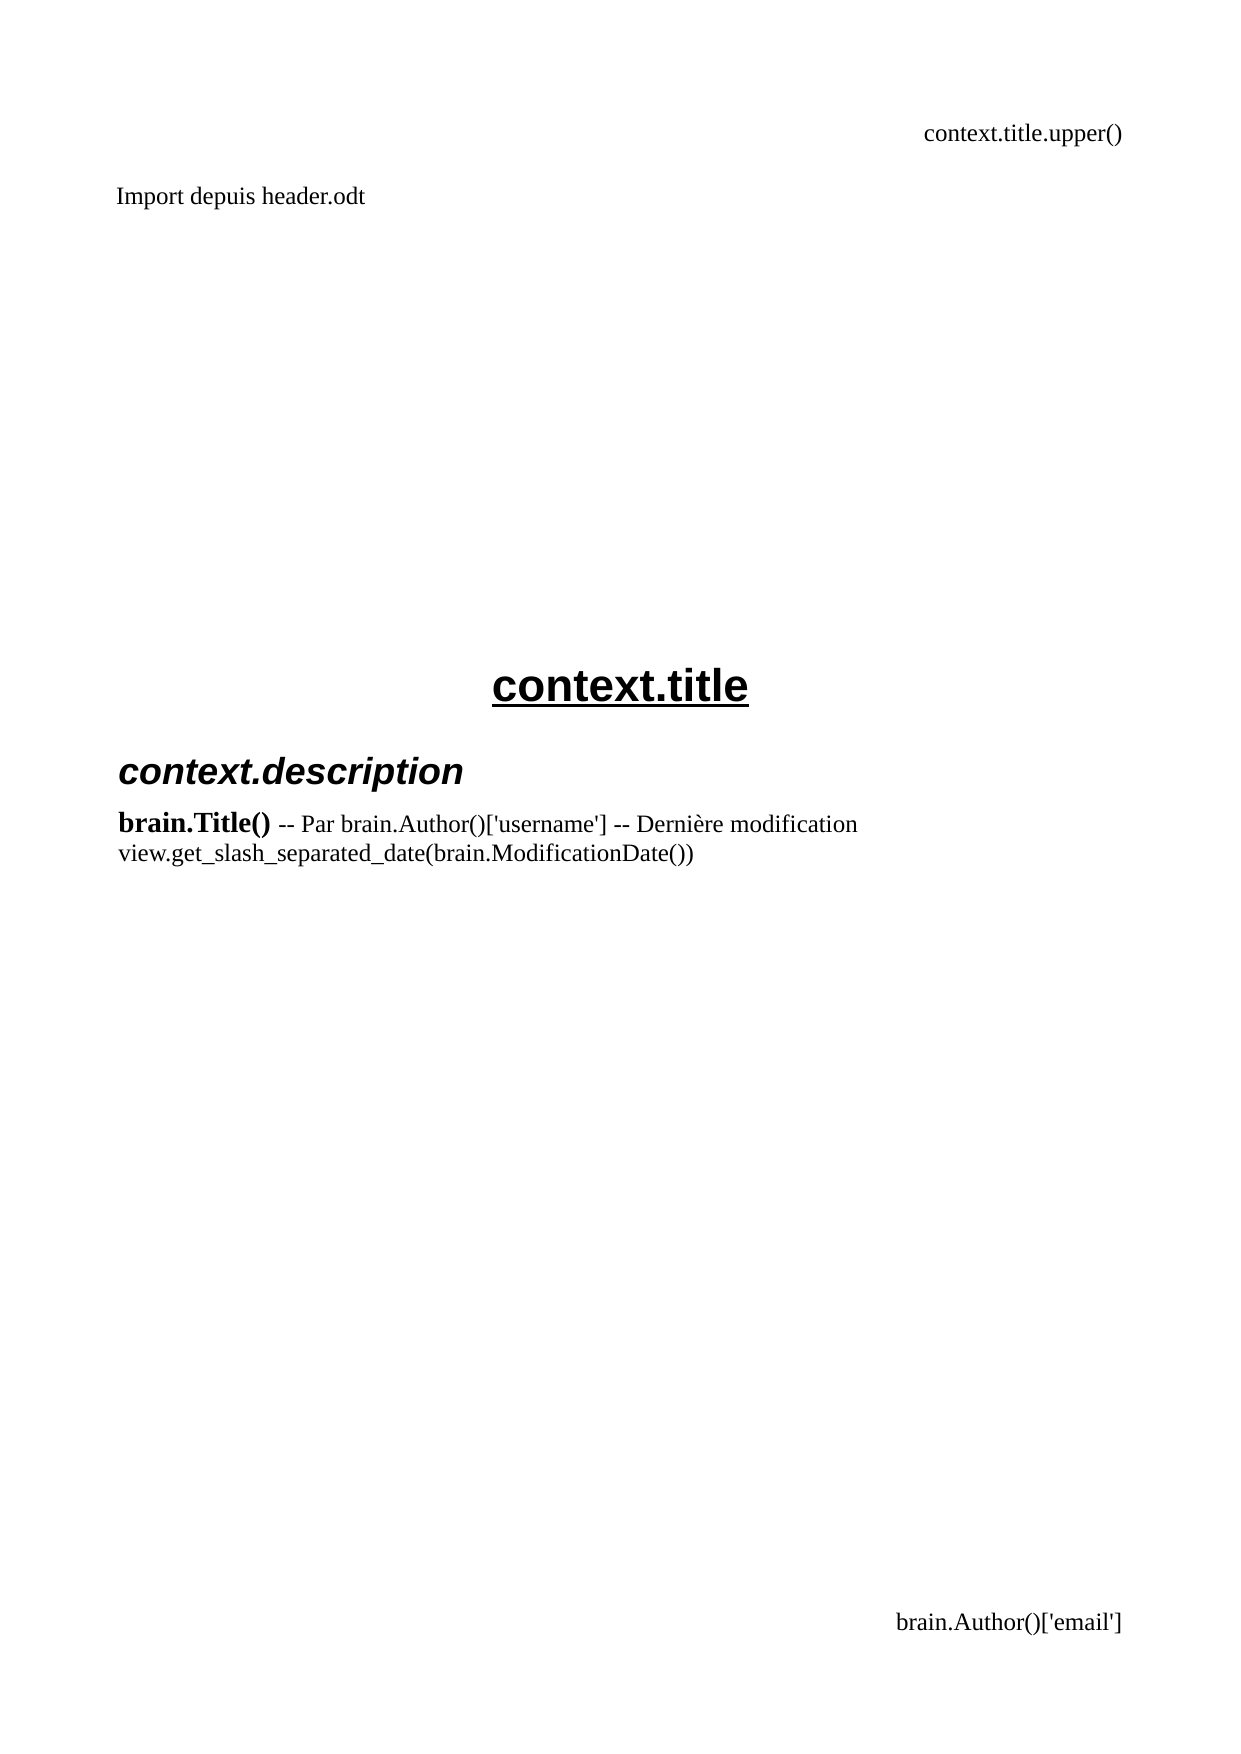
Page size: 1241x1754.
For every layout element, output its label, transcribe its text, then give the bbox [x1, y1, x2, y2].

subtitle context.title [118, 659, 1122, 712]
subtitle context.description [118, 749, 1122, 792]
text brain.Title() -- Par brain.Author()['username'] -- Dernière modification view.get_slash_separated_date(brain.ModificationDate()) [118, 805, 1122, 867]
text Import depuis header.odt [116, 181, 504, 210]
